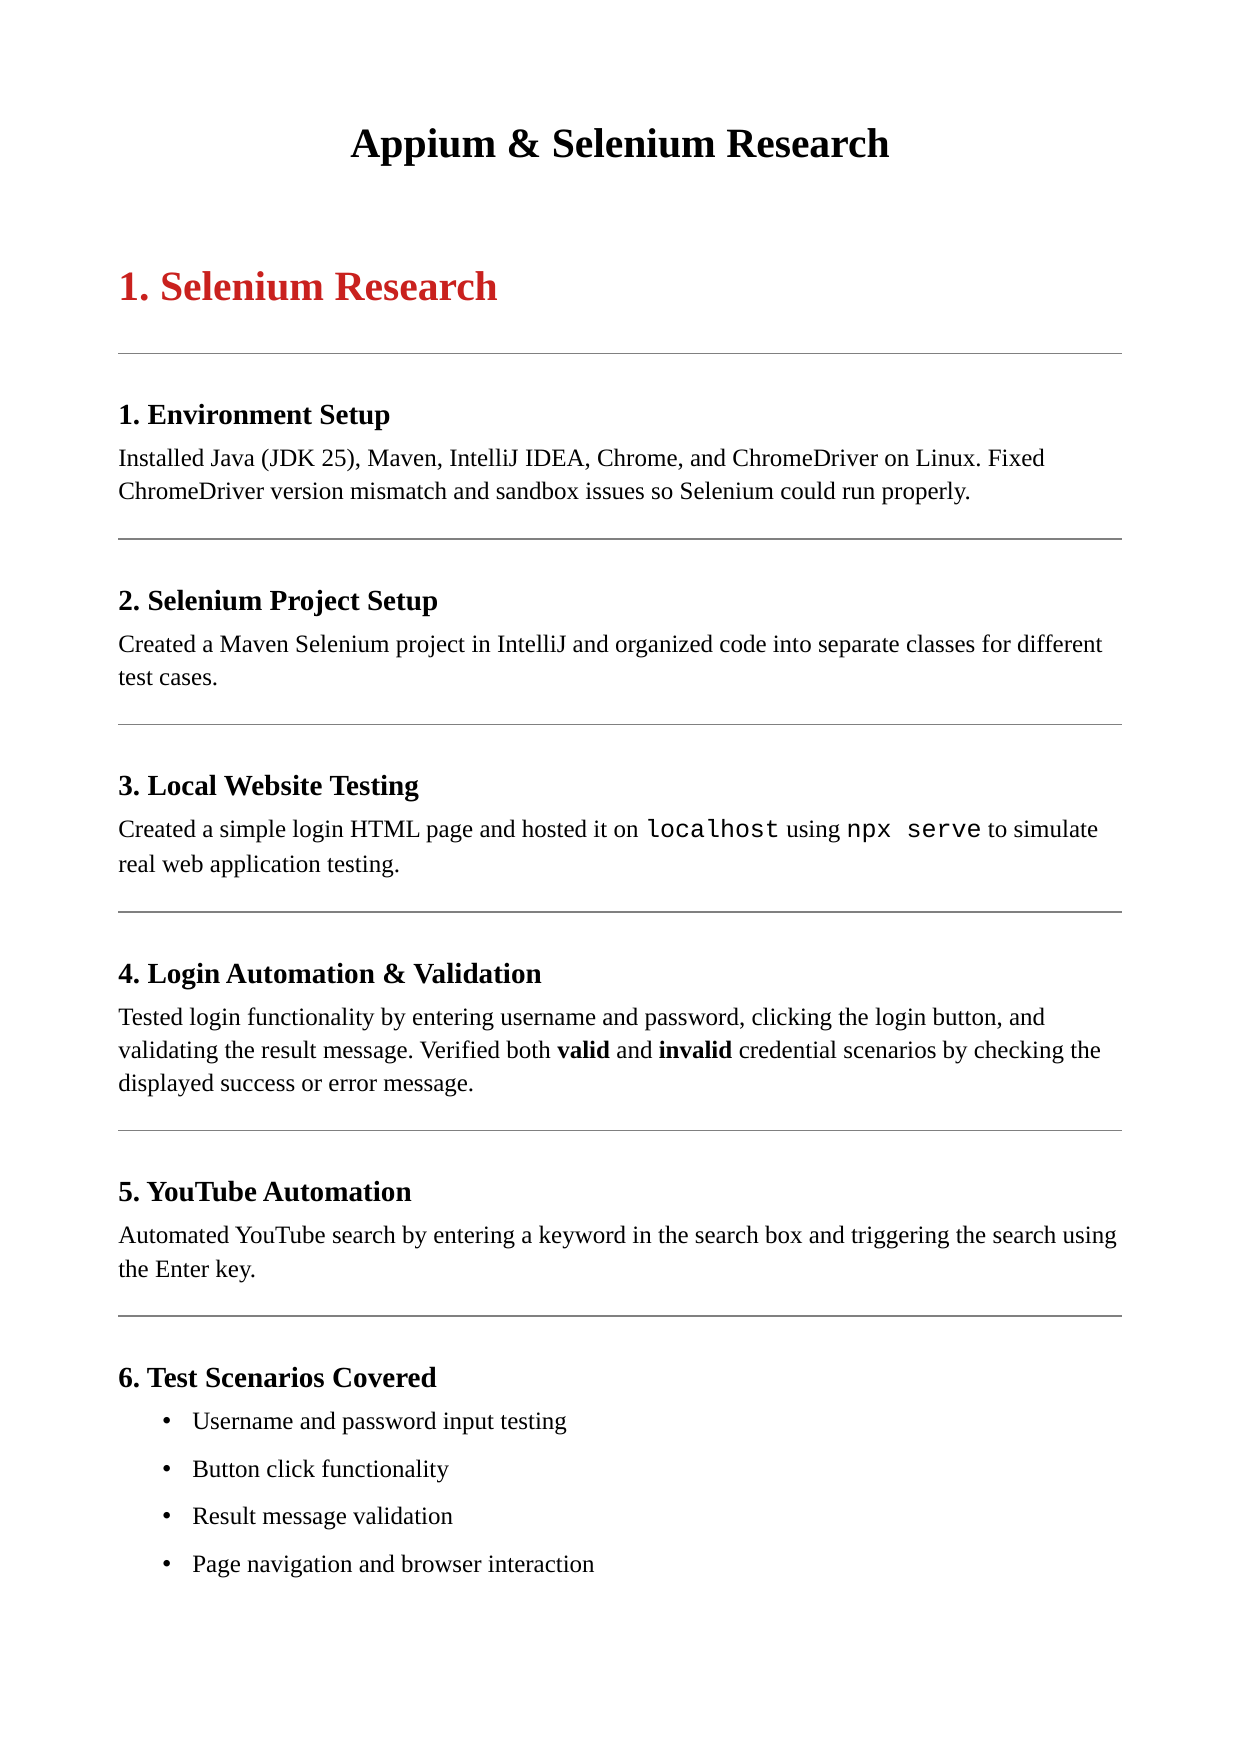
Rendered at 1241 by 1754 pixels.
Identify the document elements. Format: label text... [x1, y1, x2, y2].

text Automated YouTube search by entering a keyword in the search box and triggering the search using the Enter key. [118, 1221, 1122, 1282]
list Button click functionality [162, 1454, 1122, 1482]
subtitle 1. Environment Setup [118, 397, 1122, 431]
text Created a simple login HTML page and hosted it on localhost using npx serve to simulate real web application testing. [118, 814, 1122, 878]
list Result message validation [162, 1501, 1122, 1530]
subtitle 6. Test Scenarios Covered [118, 1360, 1122, 1394]
text Installed Java (JDK 25), Maven, IntelliJ IDEA, Chrome, and ChromeDriver on Linux. Fixed ChromeDriver version mismatch and sandbox issues so Selenium could run properly. [118, 443, 1122, 505]
list Username and password input testing [162, 1406, 1122, 1435]
subtitle 2. Selenium Project Setup [118, 583, 1122, 616]
text Appium & Selenium Research [118, 118, 1122, 166]
list Page navigation and browser interaction [162, 1549, 1122, 1578]
subtitle 5. YouTube Automation [118, 1174, 1122, 1208]
text Tested login functionality by entering username and password, clicking the login button, and validating the result message. Verified both valid and invalid credential scenarios by checking the displayed success or error message. [118, 1002, 1122, 1097]
text Created a Maven Selenium project in IntelliJ and organized code into separate classes for different test cases. [118, 629, 1122, 691]
text 1. Selenium Research [118, 262, 1122, 310]
subtitle 3. Local Website Testing [118, 768, 1122, 802]
subtitle 4. Login Automation & Validation [118, 956, 1122, 989]
